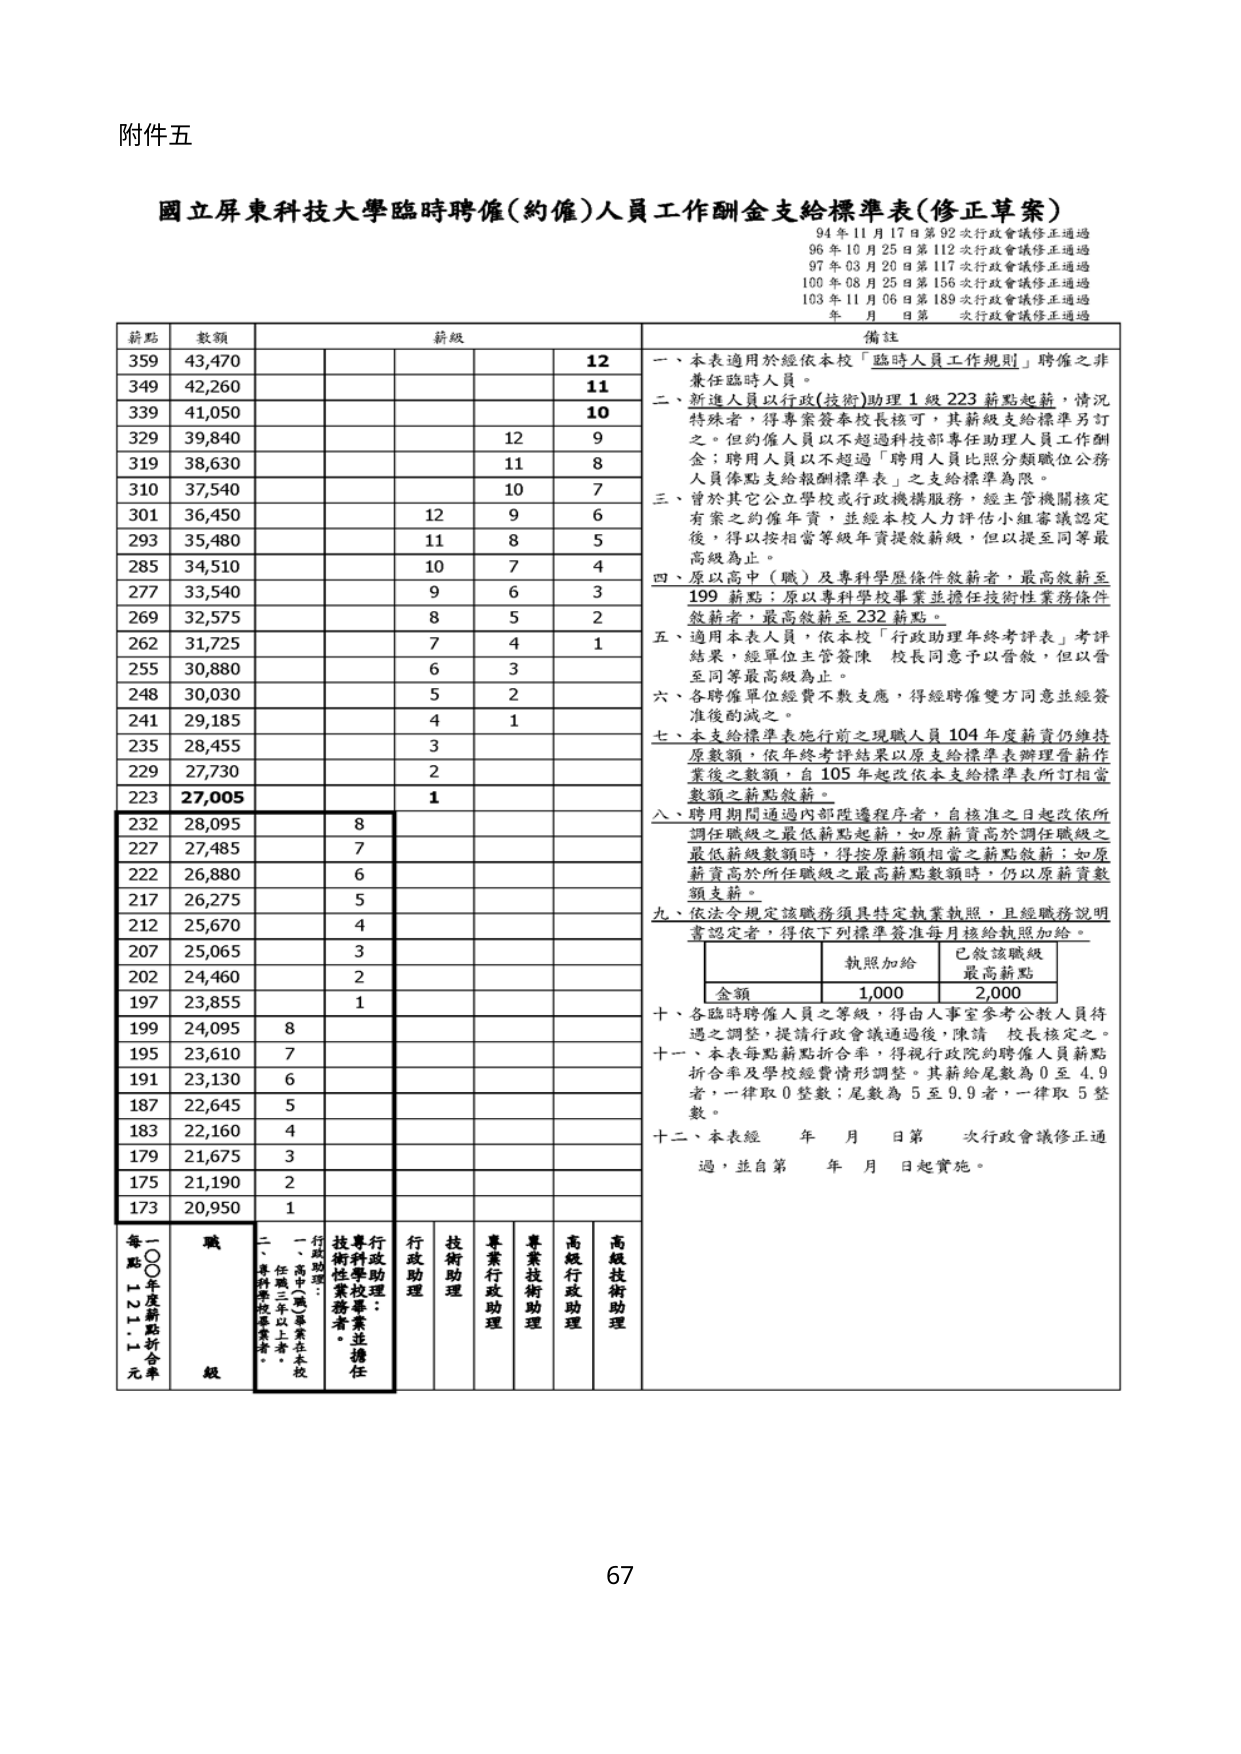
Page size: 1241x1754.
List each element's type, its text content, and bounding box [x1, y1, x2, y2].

text 附件五 [118, 118, 1122, 151]
picture [75, 162, 1161, 1547]
